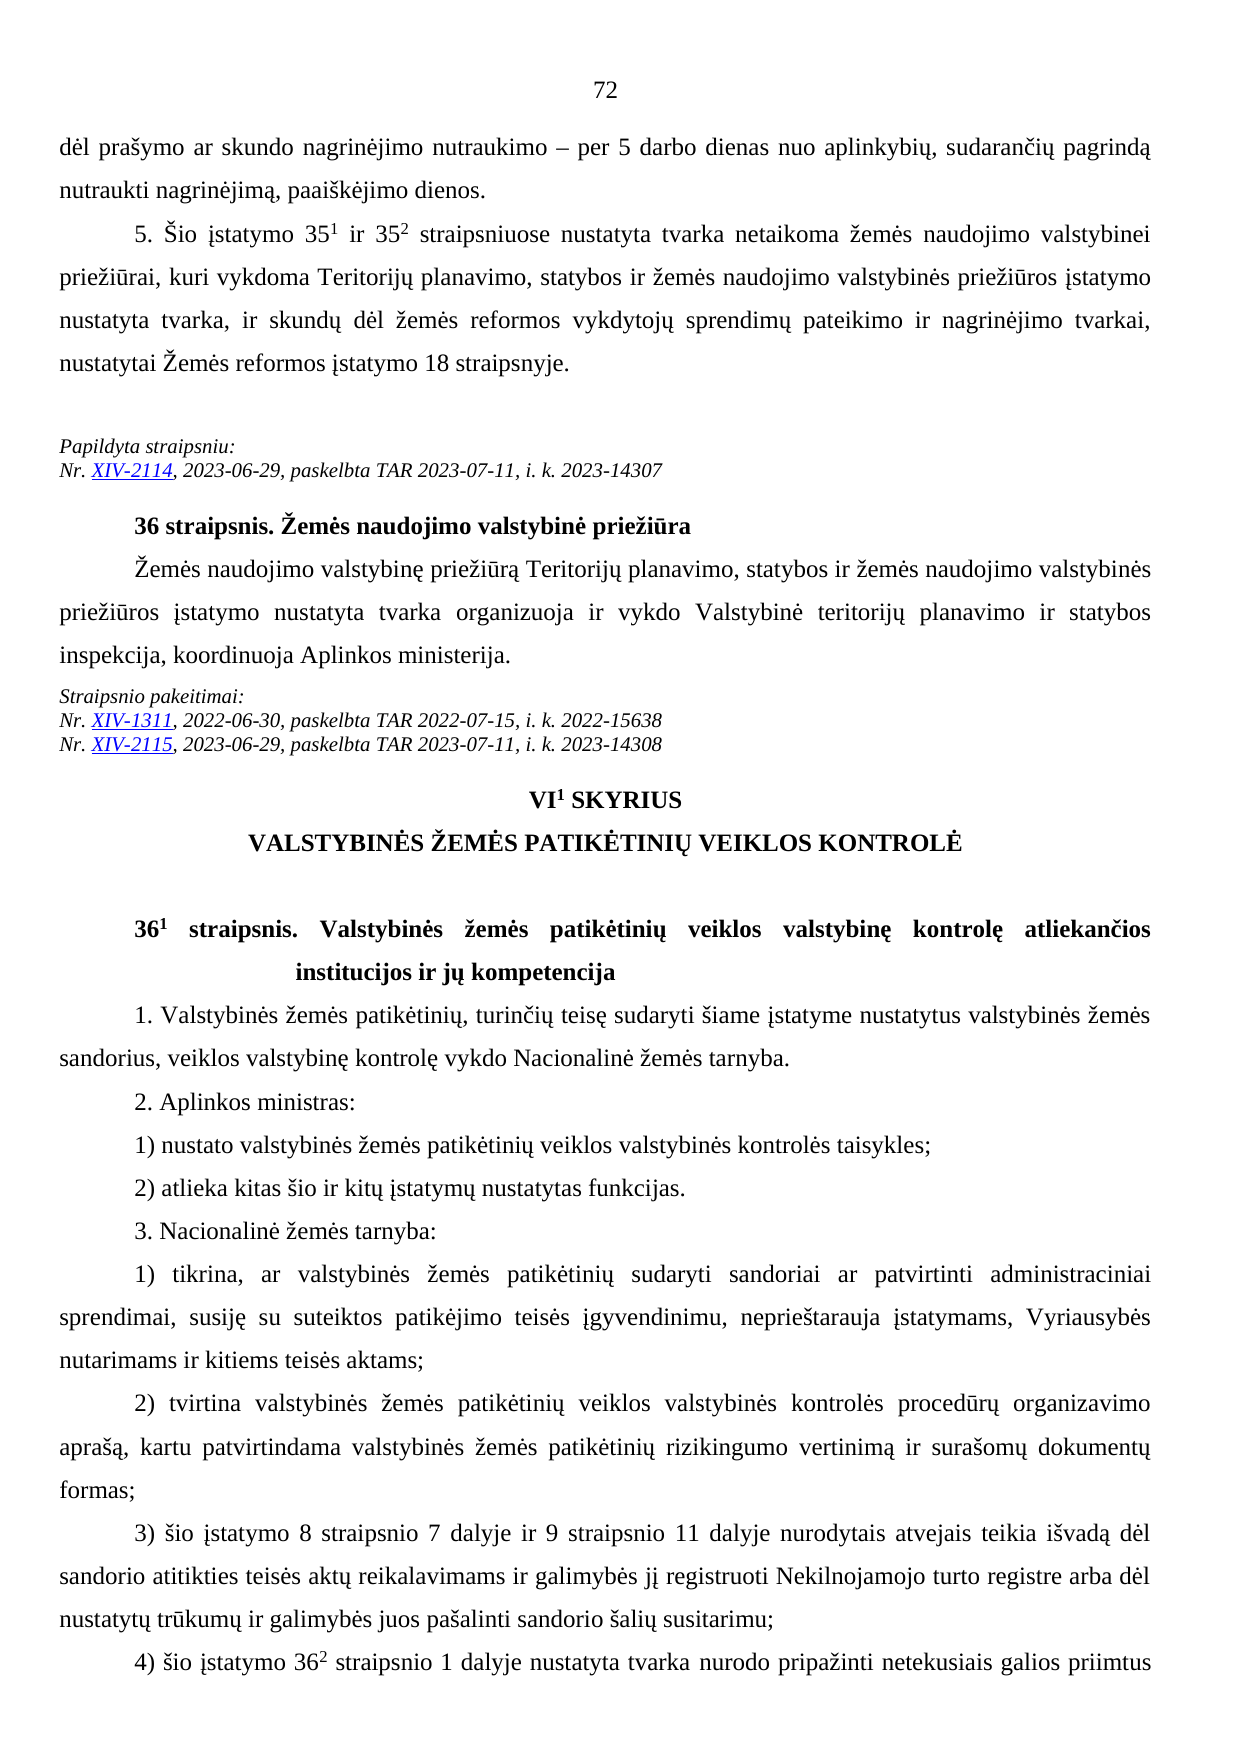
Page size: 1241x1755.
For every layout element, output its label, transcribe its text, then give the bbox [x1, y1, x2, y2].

text VALSTYBINĖS ŽEMĖS PATIKĖTINIŲ VEIKLOS KONTROLĖ [59, 828, 1152, 857]
text dėl prašymo ar skundo nagrinėjimo nutraukimo – per 5 darbo dienas nuo aplinkybių, sudarančių pagrindą nutraukti nagrinėjimą, paaiškėjimo dienos. [59, 132, 1152, 204]
text Nr. XIV-2115, 2023-06-29, paskelbta TAR 2023-07-11, i. k. 2023-14308 [59, 732, 1152, 756]
text 1) tikrina, ar valstybinės žemės patikėtinių sudaryti sandoriai ar patvirtinti administraciniai sprendimai, susiję su suteiktos patikėjimo teisės įgyvendinimu, neprieštarauja įstatymams, Vyriausybės nutarimams ir kitiems teisės aktams; [59, 1259, 1152, 1374]
text 5. Šio įstatymo 351 ir 352 straipsniuose nustatyta tvarka netaikoma žemės naudojimo valstybinei priežiūrai, kuri vykdoma Teritorijų planavimo, statybos ir žemės naudojimo valstybinės priežiūros įstatymo nustatyta tvarka, ir skundų dėl žemės reformos vykdytojų sprendimų pateikimo ir nagrinėjimo tvarkai, nustatytai Žemės reformos įstatymo 18 straipsnyje. [59, 219, 1152, 377]
text Papildyta straipsniu: [59, 434, 1152, 458]
text Nr. XIV-1311, 2022-06-30, paskelbta TAR 2022-07-15, i. k. 2022-15638 [59, 708, 1152, 732]
text 361 straipsnis. Valstybinės žemės patikėtinių veiklos valstybinę kontrolę atliekančios institucijos ir jų kompetencija [134, 914, 1152, 986]
text 2. Aplinkos ministras: [59, 1087, 1152, 1115]
text 1) nustato valstybinės žemės patikėtinių veiklos valstybinės kontrolės taisykles; [59, 1130, 1152, 1158]
text 4) šio įstatymo 362 straipsnio 1 dalyje nustatyta tvarka nurodo pripažinti netekusiais galios priimtus [59, 1647, 1152, 1676]
text Nr. XIV-2114, 2023-06-29, paskelbta TAR 2023-07-11, i. k. 2023-14307 [59, 458, 1152, 482]
text Žemės naudojimo valstybinę priežiūrą Teritorijų planavimo, statybos ir žemės naudojimo valstybinės priežiūros įstatymo nustatyta tvarka organizuoja ir vykdo Valstybinė teritorijų planavimo ir statybos inspekcija, koordinuoja Aplinkos ministerija. [59, 554, 1152, 669]
text VI1 SKYRIUS [59, 785, 1152, 813]
text Straipsnio pakeitimai: [59, 684, 1152, 708]
text 36 straipsnis. Žemės naudojimo valstybinė priežiūra [59, 511, 1152, 540]
text 3) šio įstatymo 8 straipsnio 7 dalyje ir 9 straipsnio 11 dalyje nurodytais atvejais teikia išvadą dėl sandorio atitikties teisės aktų reikalavimams ir galimybės jį registruoti Nekilnojamojo turto registre arba dėl nustatytų trūkumų ir galimybės juos pašalinti sandorio šalių susitarimu; [59, 1518, 1152, 1633]
text 2) tvirtina valstybinės žemės patikėtinių veiklos valstybinės kontrolės procedūrų organizavimo aprašą, kartu patvirtindama valstybinės žemės patikėtinių rizikingumo vertinimą ir surašomų dokumentų formas; [59, 1388, 1152, 1503]
text 3. Nacionalinė žemės tarnyba: [59, 1216, 1152, 1245]
text 1. Valstybinės žemės patikėtinių, turinčių teisę sudaryti šiame įstatyme nustatytus valstybinės žemės sandorius, veiklos valstybinę kontrolę vykdo Nacionalinė žemės tarnyba. [59, 1000, 1152, 1072]
text 2) atlieka kitas šio ir kitų įstatymų nustatytas funkcijas. [59, 1173, 1152, 1202]
